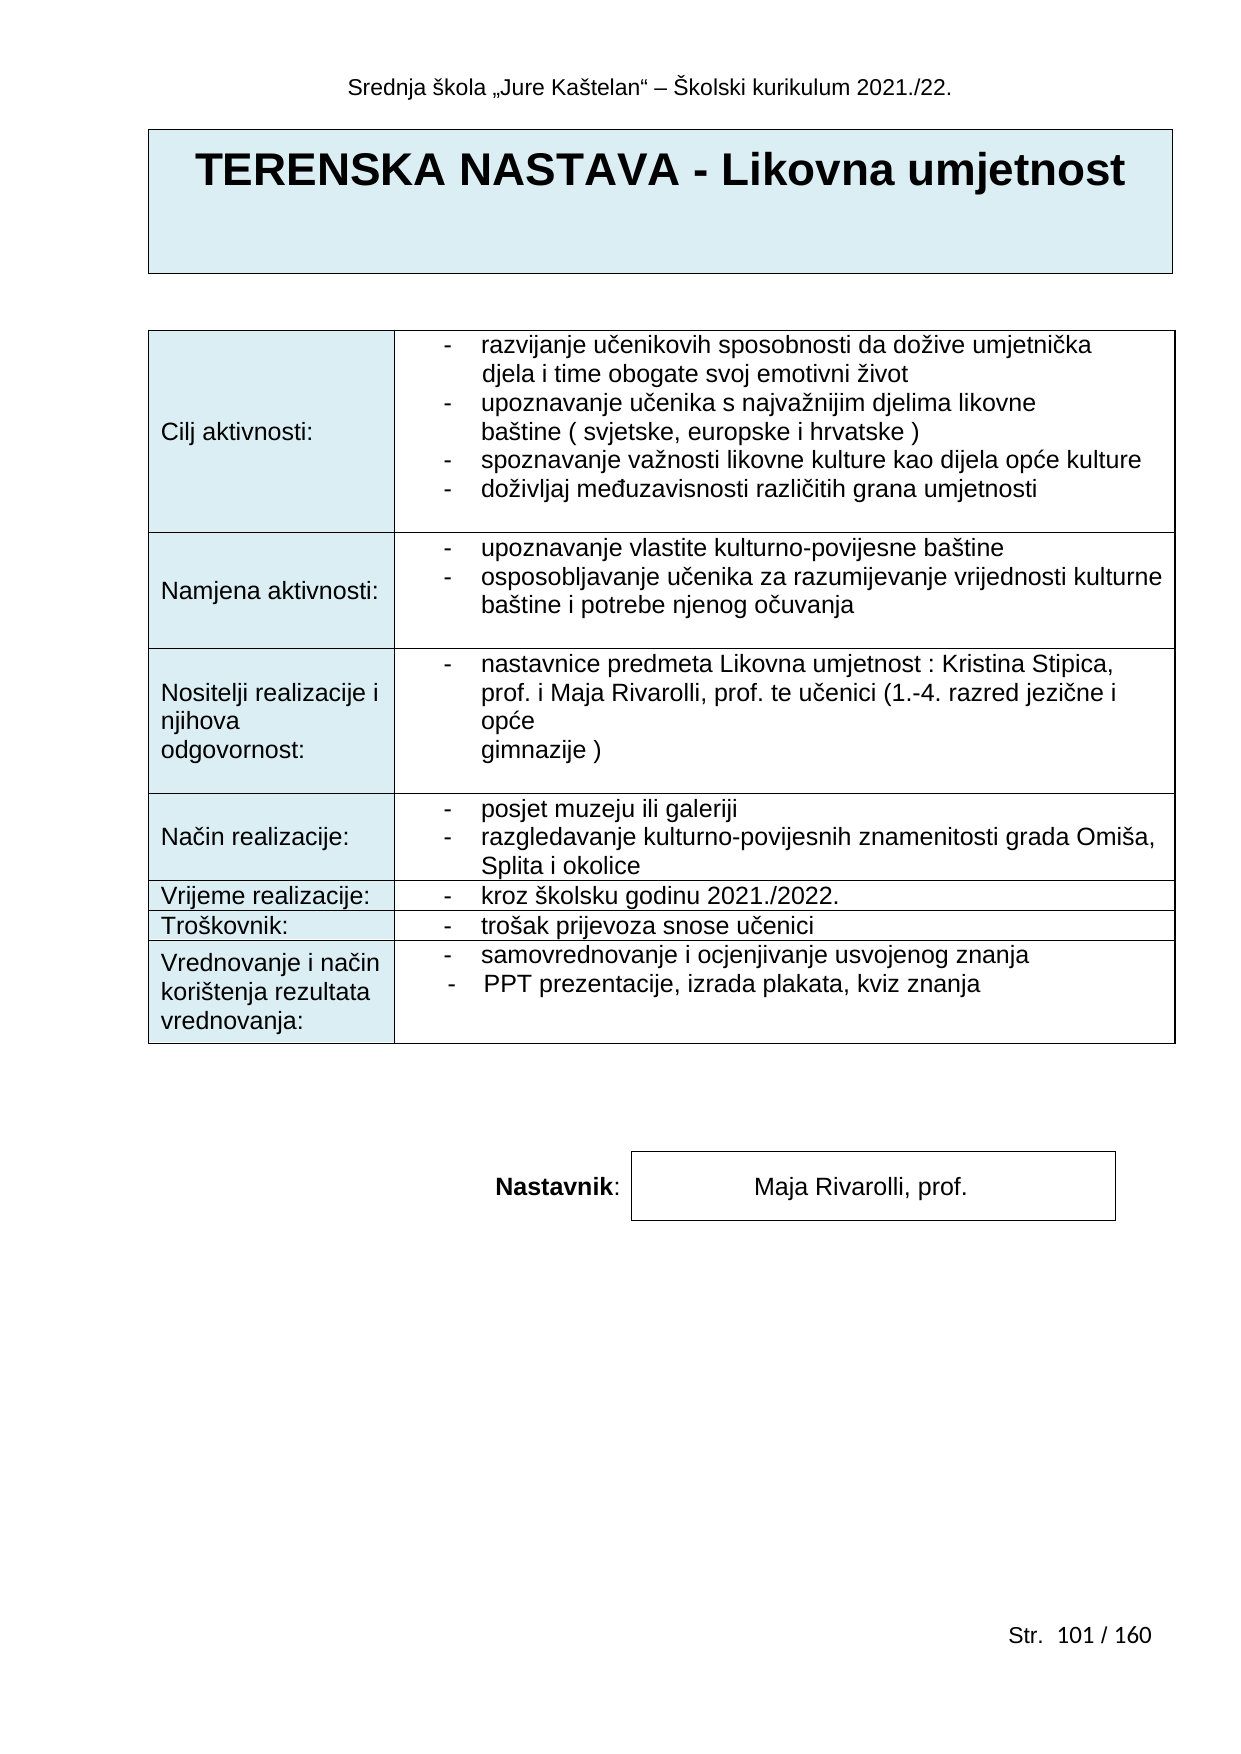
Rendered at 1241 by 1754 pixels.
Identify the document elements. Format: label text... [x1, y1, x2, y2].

table_cell upoznavanje vlastite kulturno-povijesne baštine osposobljavanje učenika za razumijevanje vrijednosti kulturne baštine i potrebe njenog očuvanja [395, 533, 1174, 648]
table_cell Nositelji realizacije i njihova odgovornost: [149, 649, 394, 793]
table_cell Vrednovanje i način korištenja rezultata vrednovanja: [149, 941, 394, 1042]
table_cell nastavnice predmeta Likovna umjetnost : Kristina Stipica, prof. i Maja Rivarolli, prof. te učenici (1.-4. razred jezične i opće gimnazije ) [395, 649, 1174, 793]
table_cell samovrednovanje i ocjenjivanje usvojenog znanja - PPT prezentacije, izrada plakata, kviz znanja [395, 941, 1174, 1042]
table_cell posjet muzeju ili galeriji razgledavanje kulturno-povijesnih znamenitosti grada Omiša, Splita i okolice [395, 794, 1174, 880]
table_header TERENSKA NASTAVA - Likovna umjetnost [149, 130, 1172, 273]
table_cell kroz školsku godinu 2021./2022. [395, 881, 1174, 910]
table_header Cilj aktivnosti: [149, 331, 394, 532]
table_cell Troškovnik: [149, 911, 394, 939]
table_cell Vrijeme realizacije: [149, 881, 394, 910]
table_cell Način realizacije: [149, 794, 394, 880]
table_cell Namjena aktivnosti: [149, 533, 394, 648]
table_cell trošak prijevoza snose učenici [395, 911, 1174, 939]
table_header razvijanje učenikovih sposobnosti da dožive umjetnička djela i time obogate svoj emotivni život upoznavanje učenika s najvažnijim djelima likovne baštine ( svjetske, europske i hrvatske ) spoznavanje važnosti likovne kulture kao dijela opće kulture doživljaj međuzavisnosti različitih grana umjetnosti [395, 331, 1174, 532]
table_header Maja Rivarolli, prof. [632, 1152, 1115, 1220]
table_header Nastavnik: [148, 1151, 631, 1220]
